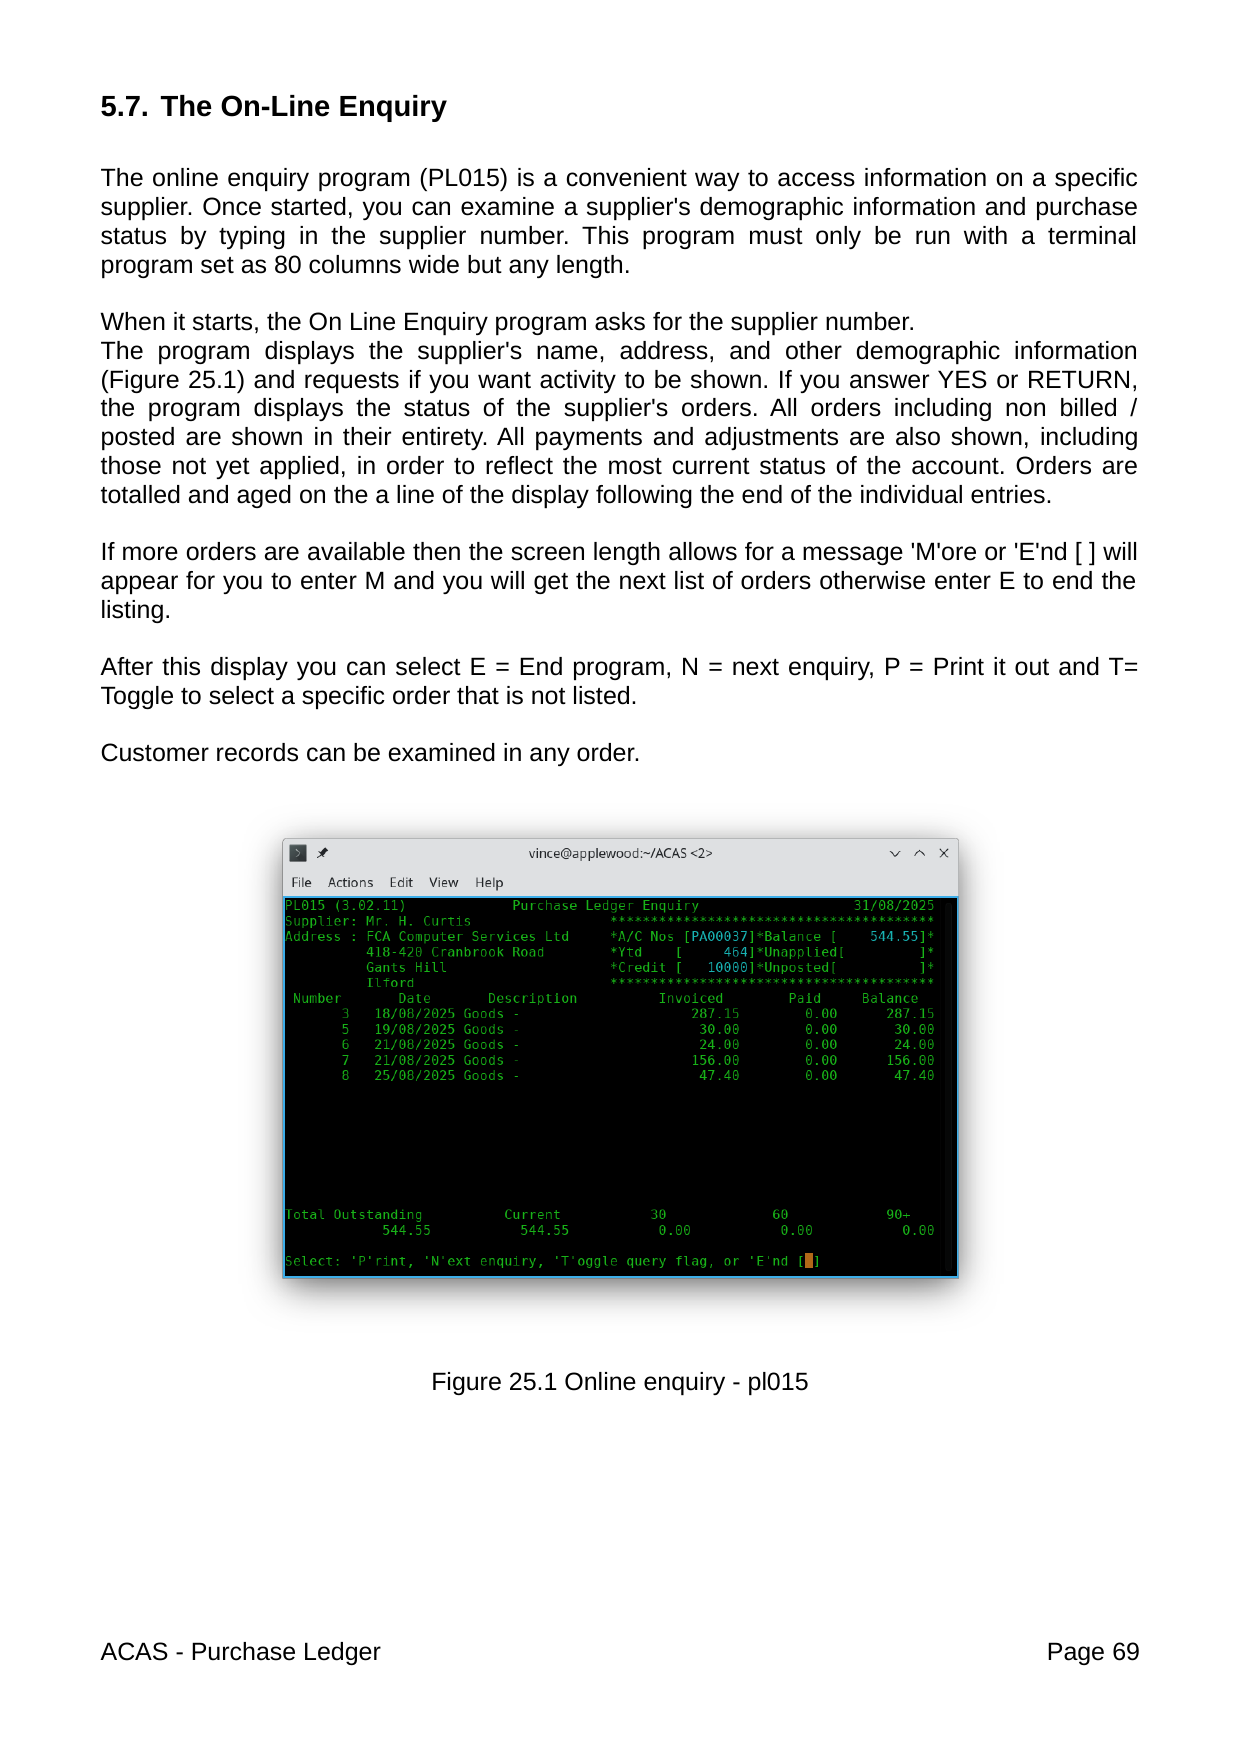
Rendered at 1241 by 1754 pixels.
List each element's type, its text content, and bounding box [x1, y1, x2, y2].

picture [230, 795, 1011, 1340]
text The program displays the supplier's name, address, and other demographic information (Figure 25.1) and requests if you want activity to be shown. If you answer YES or RETURN, the program displays the status of the supplier's orders. All orders including non billed / posted are shown in their entirety. All payments and adjustments are also shown, including those not yet applied, in order to reflect the most current status of the account. Orders are totalled and aged on the a line of the display following the end of the individual entries. [100, 336, 1140, 508]
text Customer records can be examined in any order. [100, 738, 1140, 767]
text When it starts, the On Line Enquiry program asks for the supplier number. [100, 307, 1140, 336]
text The online enquiry program (PL015) is a convenient way to access information on a specific supplier. Once started, you can examine a supplier's demographic information and purchase status by typing in the supplier number. This program must only be run with a terminal program set as 80 columns wide but any length. [100, 163, 1140, 278]
text Figure 25.1 Online enquiry - pl015 [100, 1367, 1140, 1396]
text If more orders are available then the screen length allows for a message 'M'ore or 'E'nd [ ] will appear for you to enter M and you will get the next list of orders otherwise enter E to end the listing. [100, 537, 1140, 623]
subtitle The On-Line Enquiry [100, 88, 1140, 122]
text After this display you can select E = End program, N = next enquiry, P = Print it out and T= Toggle to select a specific order that is not listed. [100, 652, 1140, 709]
